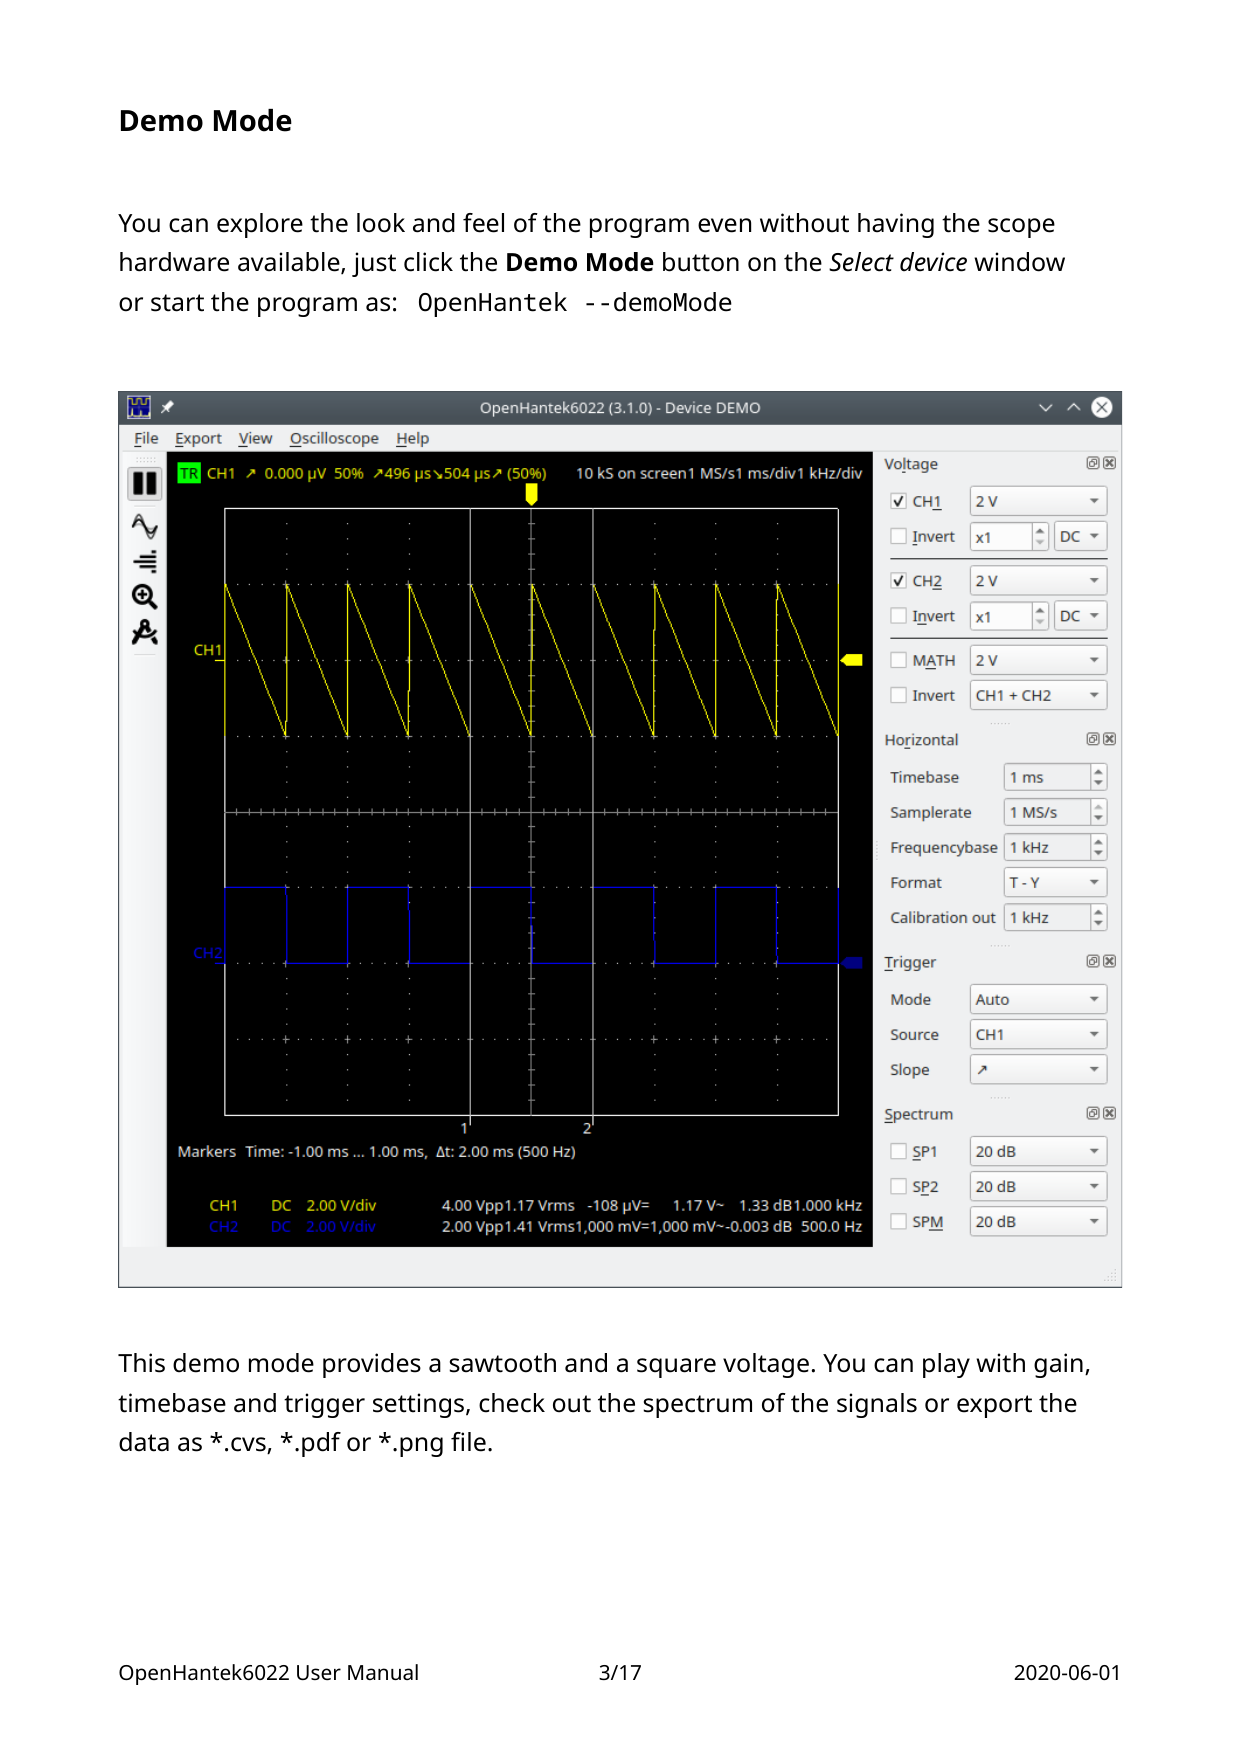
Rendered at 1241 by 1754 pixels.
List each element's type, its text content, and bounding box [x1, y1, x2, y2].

picture [118, 391, 1123, 1288]
text This demo mode provides a sawtooth and a square voltage. You can play with gain, timebase and trigger settings, check out the spectrum of the signals or export the data as *.cvs, *.pdf or *.png file. [118, 1346, 1122, 1458]
text You can explore the look and feel of the program even without having the scope hardware available, just click the Demo Mode button on the Select device window or start the program as: OpenHantek --demoMode [118, 206, 1122, 318]
subtitle Demo Mode [118, 100, 1122, 140]
